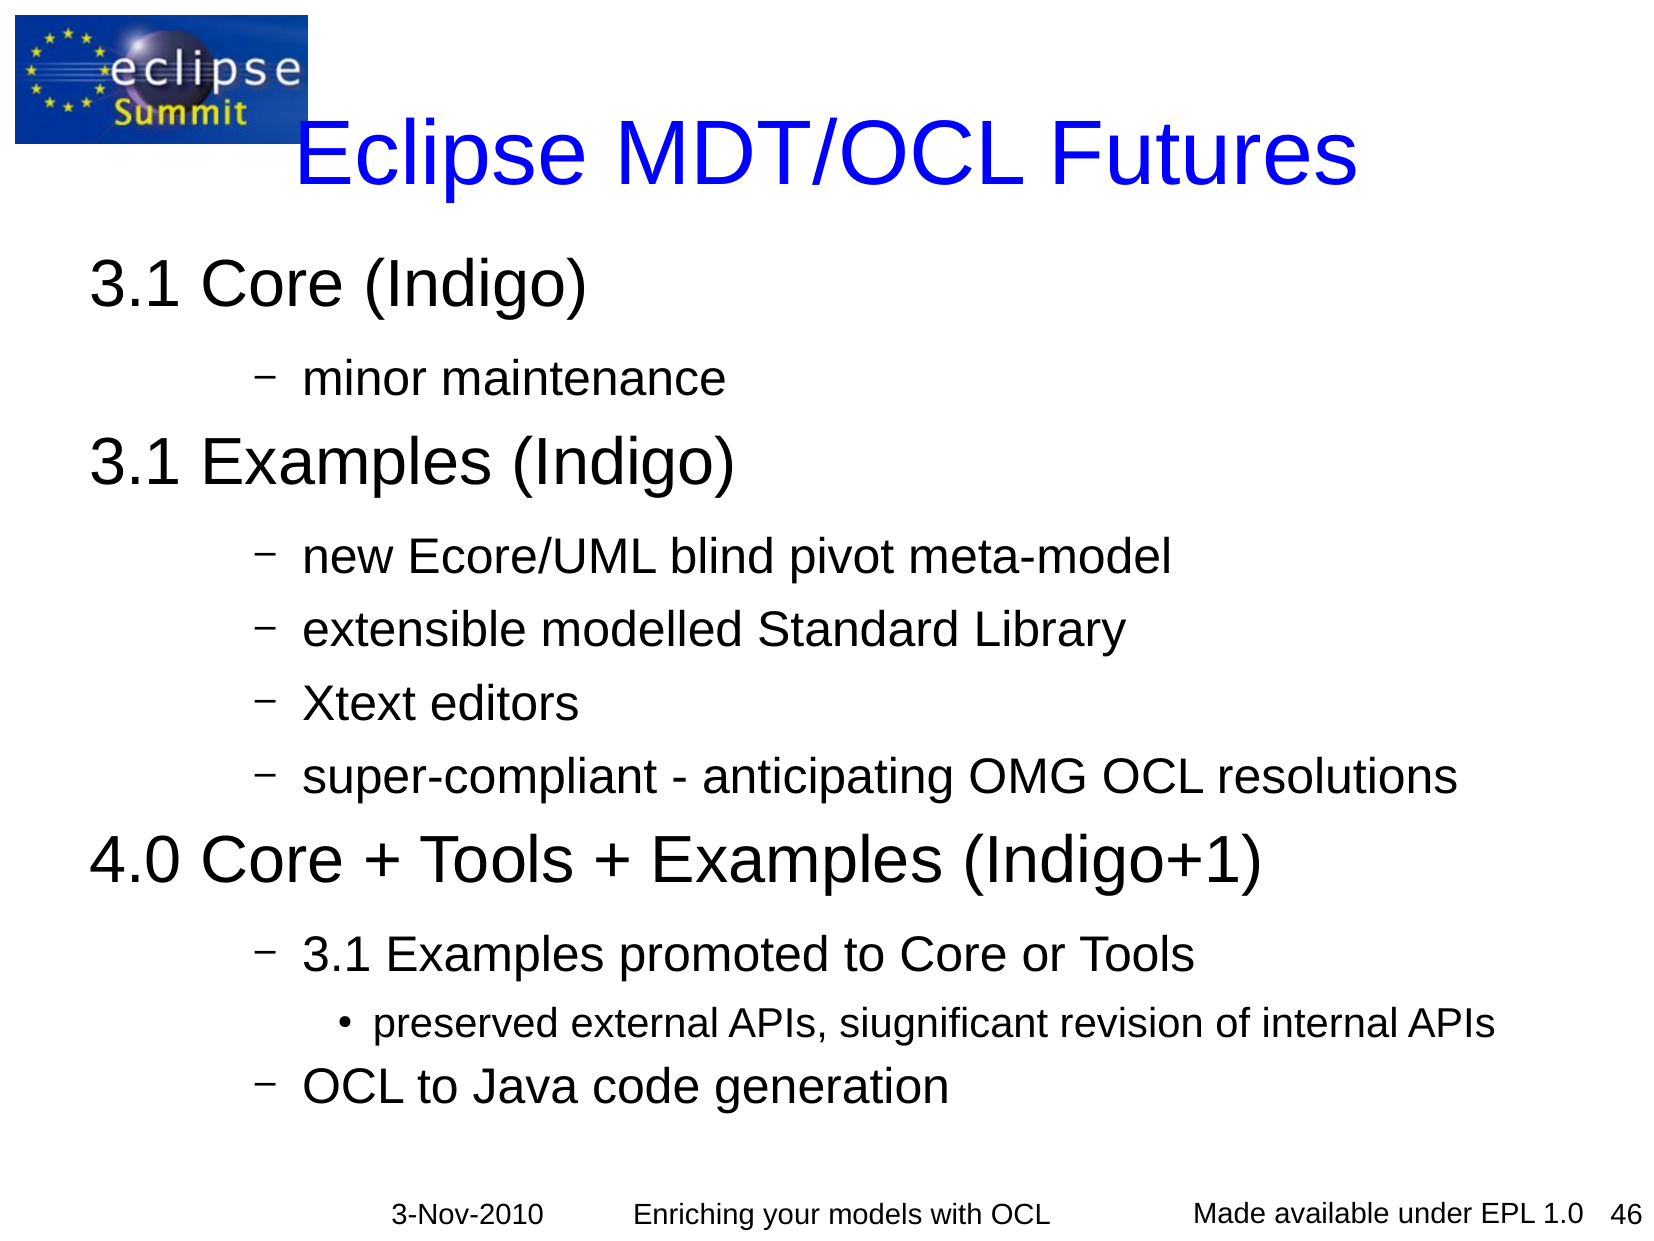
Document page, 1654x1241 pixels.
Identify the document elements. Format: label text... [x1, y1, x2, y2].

picture [15, 15, 308, 144]
title Eclipse MDT/OCL Futures [82, 56, 1571, 250]
list 3.1 Core (Indigo) minor maintenance 3.1 Examples (Indigo) new Ecore/UML blind pivot meta-model extensible modelled Standard Library Xtext editors super-compliant - anticipating OMG OCL resolutions 4.0 Core + Tools + Examples (Indigo+1) 3.1 Examples promoted to Core or Tools preserved external APIs, siugnificant revision of internal APIs OCL to Java code generation [89, 245, 1578, 1115]
